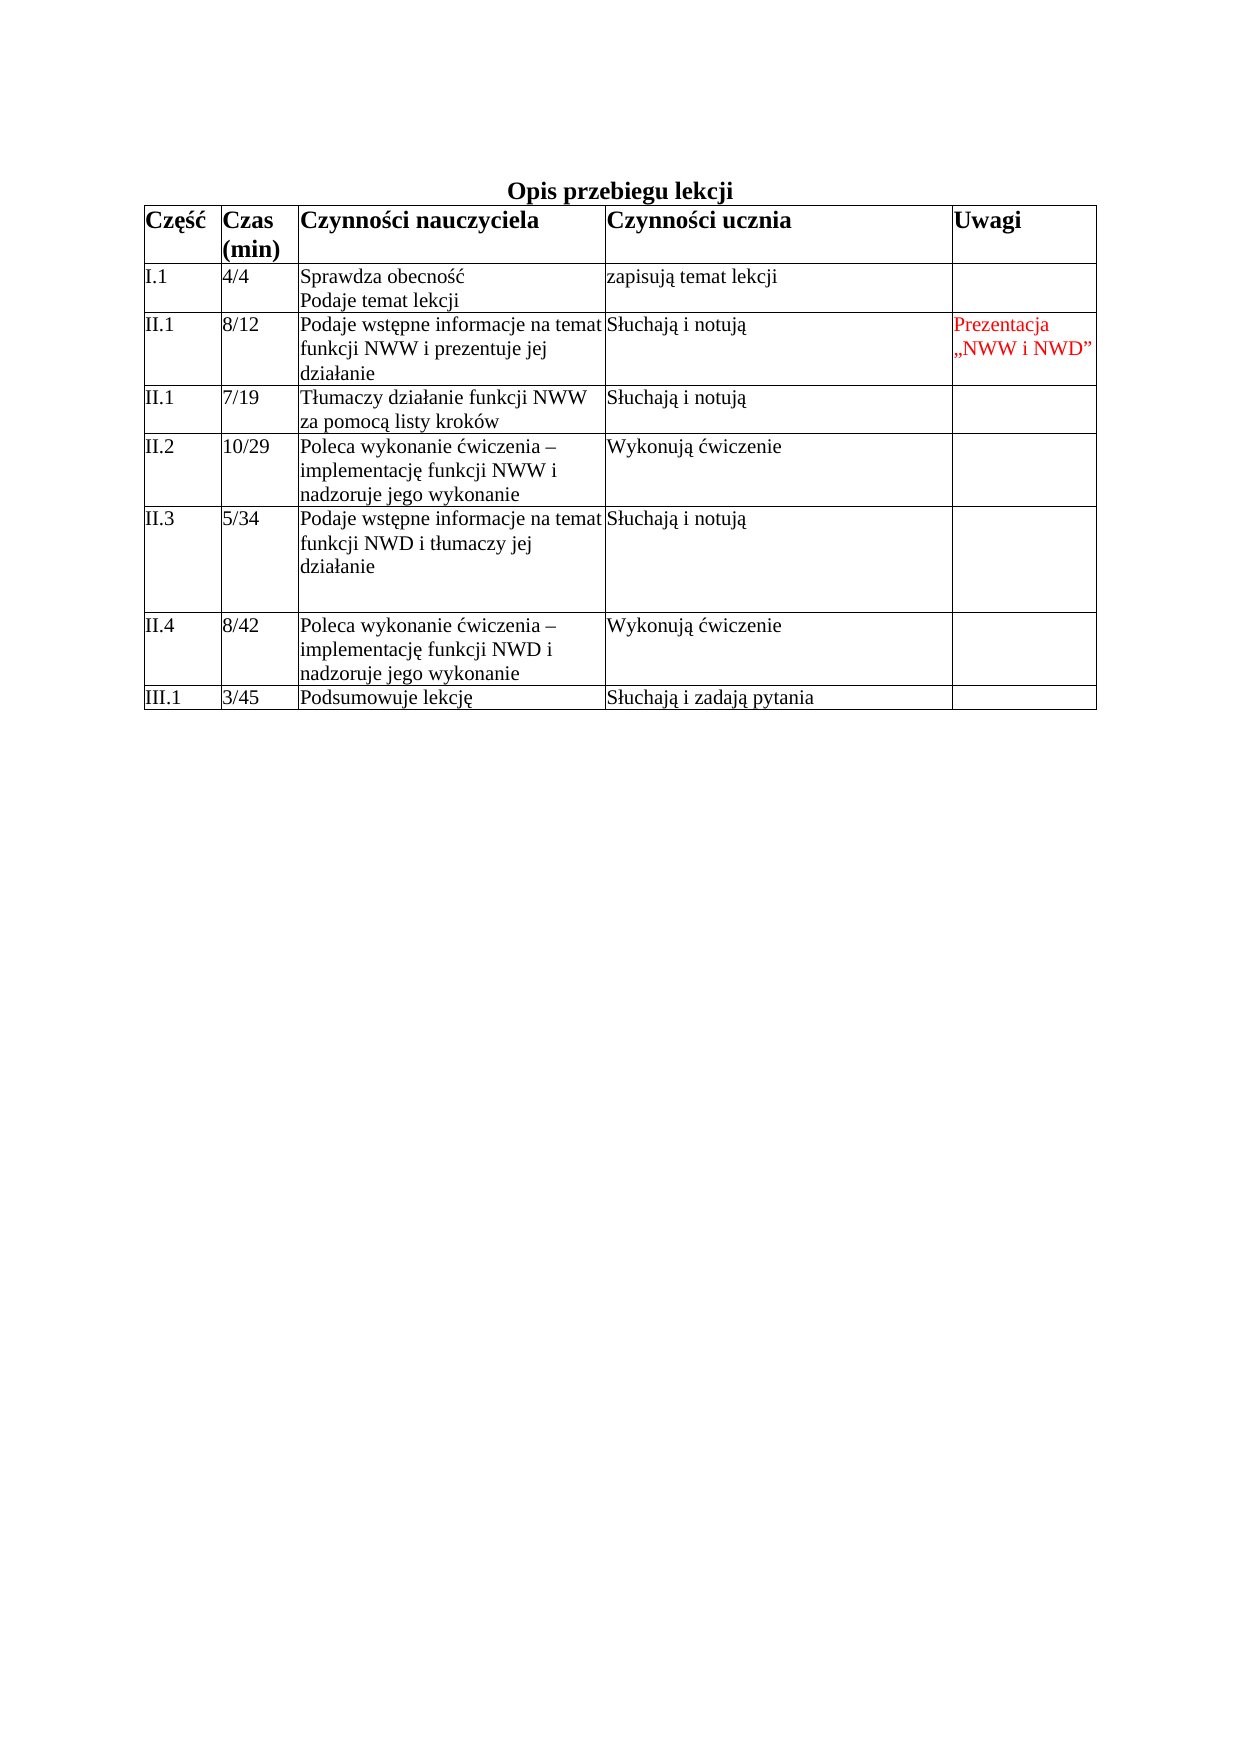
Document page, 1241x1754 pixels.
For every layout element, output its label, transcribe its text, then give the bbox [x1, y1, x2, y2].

table_header Część [145, 206, 221, 263]
table_cell II.1 [145, 386, 221, 433]
table_cell Poleca wykonanie ćwiczenia – implementację funkcji NWD i nadzoruje jego wykonanie [299, 613, 605, 685]
table_cell Wykonują ćwiczenie [606, 434, 952, 506]
table_cell Słuchają i notują [606, 507, 952, 612]
table_cell I.1 [145, 264, 221, 312]
table_cell [953, 686, 1096, 709]
table_header Czas (min) [222, 206, 298, 263]
table_cell [953, 386, 1096, 433]
table_cell Podaje wstępne informacje na temat funkcji NWD i tłumaczy jej działanie [299, 507, 605, 612]
table_cell Wykonują ćwiczenie [606, 613, 952, 685]
text Opis przebiegu lekcji [150, 176, 1090, 205]
table_cell Słuchają i notują [606, 313, 952, 384]
table_cell 10/29 [222, 434, 298, 506]
table_cell Sprawdza obecność Podaje temat lekcji [299, 264, 605, 312]
table_cell Podaje wstępne informacje na temat funkcji NWW i prezentuje jej działanie [299, 313, 605, 384]
table_header Uwagi [953, 206, 1096, 263]
table_cell 3/45 [222, 686, 298, 709]
table_cell II.3 [145, 507, 221, 612]
table_cell Poleca wykonanie ćwiczenia – implementację funkcji NWW i nadzoruje jego wykonanie [299, 434, 605, 506]
table_cell Prezentacja „NWW i NWD” [953, 313, 1096, 384]
table_cell [953, 507, 1096, 612]
table_cell 8/12 [222, 313, 298, 384]
table_cell II.1 [145, 313, 221, 384]
table_header Czynności nauczyciela [299, 206, 605, 263]
table_cell Słuchają i notują [606, 386, 952, 433]
table_cell Słuchają i zadają pytania [606, 686, 952, 709]
table_cell 7/19 [222, 386, 298, 433]
table_cell [953, 264, 1096, 312]
table_cell 5/34 [222, 507, 298, 612]
table_cell [953, 434, 1096, 506]
table_cell Tłumaczy działanie funkcji NWW za pomocą listy kroków [299, 386, 605, 433]
table_cell Podsumowuje lekcję [299, 686, 605, 709]
table_cell II.4 [145, 613, 221, 685]
table_header Czynności ucznia [606, 206, 952, 263]
table_cell 4/4 [222, 264, 298, 312]
table_cell III.1 [145, 686, 221, 709]
table_cell II.2 [145, 434, 221, 506]
table_cell [953, 613, 1096, 685]
table_cell zapisują temat lekcji [606, 264, 952, 312]
table_cell 8/42 [222, 613, 298, 685]
